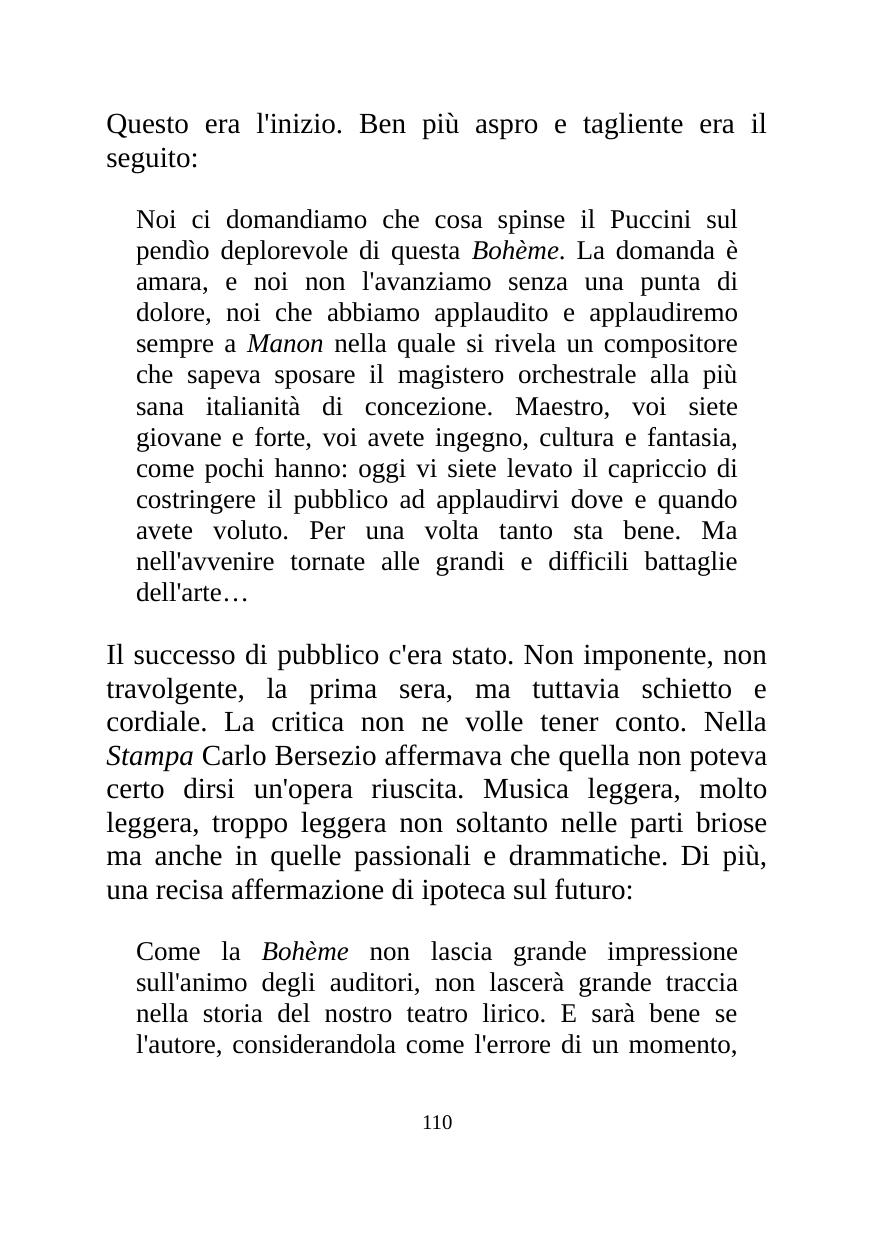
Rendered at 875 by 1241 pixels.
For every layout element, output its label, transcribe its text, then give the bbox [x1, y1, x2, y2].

text Questo era l'inizio. Ben più aspro e tagliente era il seguito: [106, 106, 768, 173]
text Come la Bohème non lascia grande impressione sull'animo degli auditori, non lascerà grande traccia nella storia del nostro teatro lirico. E sarà bene se l'autore, considerandola come l'errore di un momento, [136, 935, 738, 1059]
text Il successo di pubblico c'era stato. Non imponente, non travolgente, la prima sera, ma tuttavia schietto e cordiale. La critica non ne volle tener conto. Nella Stampa Carlo Bersezio affermava che quella non poteva certo dirsi un'opera riuscita. Musica leggera, molto leggera, troppo leggera non soltanto nelle parti briose ma anche in quelle passionali e drammatiche. Di più, una recisa affermazione di ipoteca sul futuro: [106, 637, 768, 906]
text Noi ci domandiamo che cosa spinse il Puccini sul pendìo deplorevole di questa Bohème. La domanda è amara, e noi non l'avanziamo senza una punta di dolore, noi che abbiamo applaudito e applaudiremo sempre a Manon nella quale si rivela un compositore che sapeva sposare il magistero orchestrale alla più sana italianità di concezione. Maestro, voi siete giovane e forte, voi avete ingegno, cultura e fantasia, come pochi hanno: oggi vi siete levato il capriccio di costringere il pubblico ad applaudirvi dove e quando avete voluto. Per una volta tanto sta bene. Ma nell'avvenire tornate alle grandi e difficili battaglie dell'arte… [136, 203, 738, 608]
